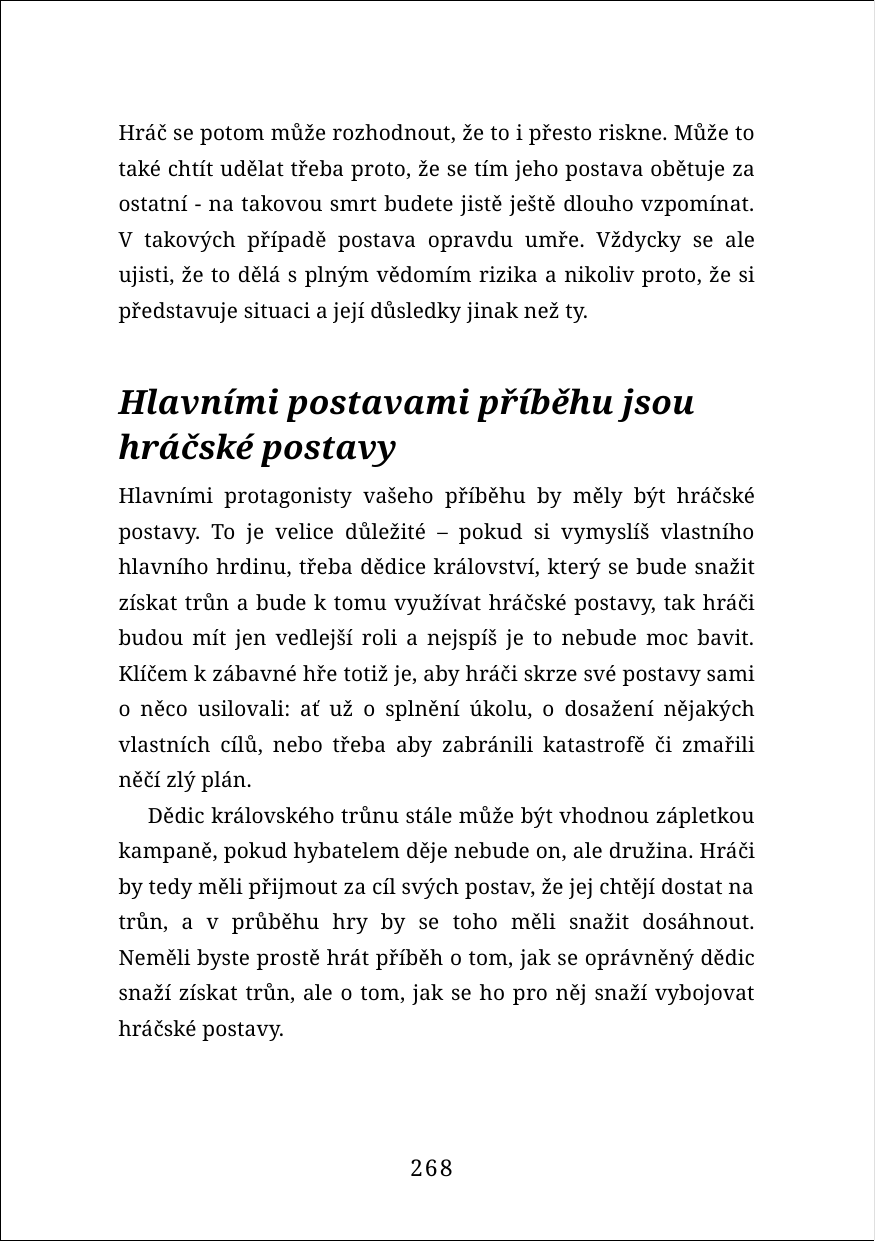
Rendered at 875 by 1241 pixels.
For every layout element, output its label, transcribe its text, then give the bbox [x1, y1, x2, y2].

text Hráč se potom může rozhodnout, že to i přesto riskne. Může to také chtít udělat třeba proto, že se tím jeho postava obětuje za ostatní - na takovou smrt budete jistě ještě dlouho vzpomínat. V takových případě postava opravdu umře. Vždycky se ale ujisti, že to dělá s plným vědomím rizika a nikoliv proto, že si představuje situaci a její důsledky jinak než ty. [118, 118, 756, 324]
subtitle Hlavními postavami příběhu jsou hráčské postavy [118, 379, 756, 469]
text Hlavními protagonisty vašeho příběhu by měly být hráčské postavy. To je velice důležité – pokud si vymyslíš vlastního hlavního hrdinu, třeba dědice království, který se bude snažit získat trůn a bude k tomu využívat hráčské postavy, tak hráči budou mít jen vedlejší roli a nejspíš je to nebude moc bavit. Klíčem k zábavné hře totiž je, aby hráči skrze své postavy sami o něco usilovali: ať už o splnění úkolu, o dosažení nějakých vlastních cílů, nebo třeba aby zabránili katastrofě či zmařili něčí zlý plán. Dědic královského trůnu stále může být vhodnou zápletkou kampaně, pokud hybatelem děje nebude on, ale družina. Hráči by tedy měli přijmout za cíl svých postav, že jej chtějí dostat na trůn, a v průběhu hry by se toho měli snažit dosáhnout. Neměli byste prostě hrát příběh o tom, jak se oprávněný dědic snaží získat trůn, ale o tom, jak se ho pro něj snaží vybojovat hráčské postavy. [118, 481, 756, 1042]
